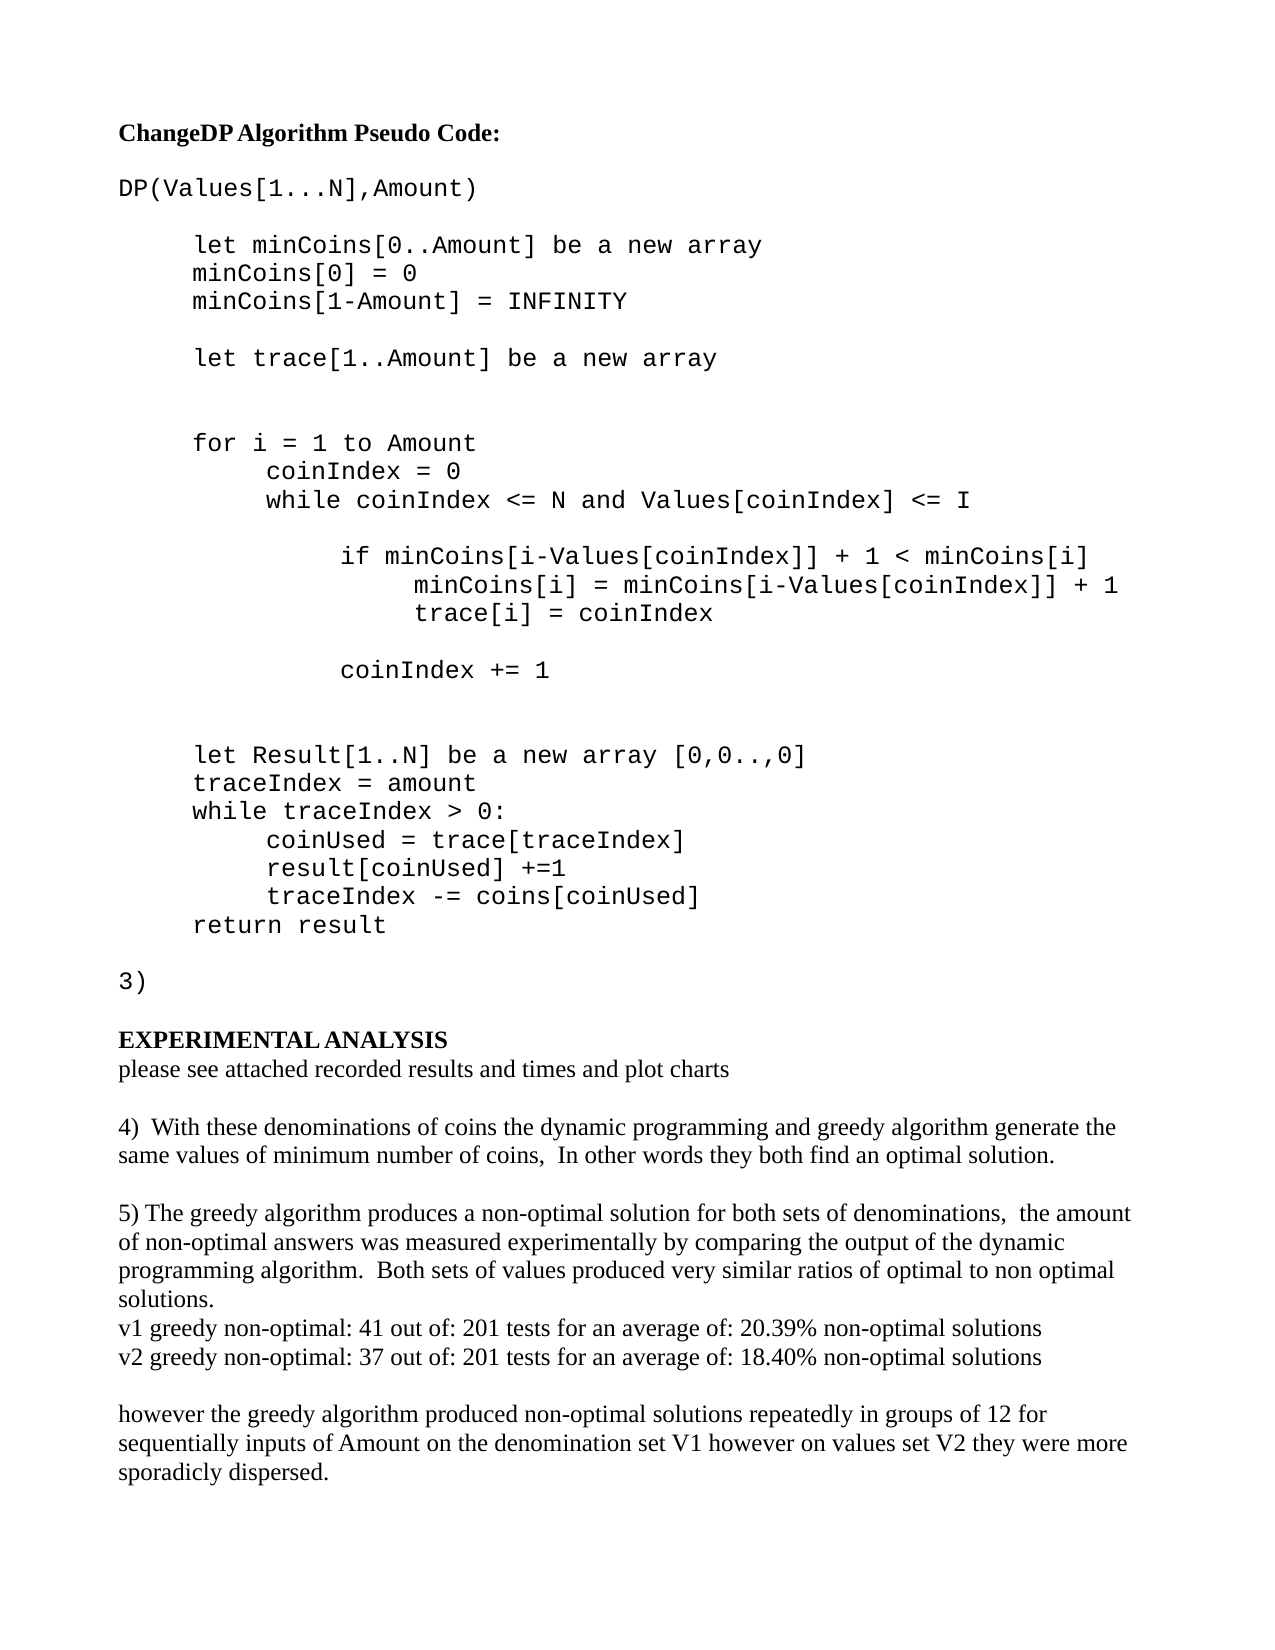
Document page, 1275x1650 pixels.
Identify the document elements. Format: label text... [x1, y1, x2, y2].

text coinUsed = trace[traceIndex] [118, 827, 1157, 856]
text 3) [118, 969, 1157, 997]
text 4) With these denominations of coins the dynamic programming and greedy algorithm generate the same values of minimum number of coins, In other words they both find an optimal solution. [118, 1112, 1157, 1169]
text v1 greedy non-optimal: 41 out of: 201 tests for an average of: 20.39% non-optimal solutions [118, 1313, 1157, 1342]
text let minCoins[0..Amount] be a new array [118, 232, 1157, 261]
text for i = 1 to Amount [118, 431, 1157, 459]
text minCoins[1-Amount] = INFINITY [118, 289, 1157, 317]
text while traceIndex > 0: [118, 799, 1157, 827]
text if minCoins[i-Values[coinIndex]] + 1 < minCoins[i] [118, 544, 1157, 572]
text v2 greedy non-optimal: 37 out of: 201 tests for an average of: 18.40% non-optimal solutions [118, 1342, 1157, 1371]
text coinIndex = 0 [118, 459, 1157, 487]
text let trace[1..Amount] be a new array [118, 346, 1157, 374]
text DP(Values[1...N],Amount) [118, 176, 1157, 204]
text traceIndex -= coins[coinUsed] [118, 884, 1157, 912]
text while coinIndex <= N and Values[coinIndex] <= I [118, 487, 1157, 516]
text trace[i] = coinIndex [118, 601, 1157, 629]
text however the greedy algorithm produced non-optimal solutions repeatedly in groups of 12 for sequentially inputs of Amount on the denomination set V1 however on values set V2 they were more sporadicly dispersed. [118, 1399, 1157, 1486]
text traceIndex = amount [118, 771, 1157, 799]
text ChangeDP Algorithm Pseudo Code: [118, 118, 1157, 147]
text result[coinUsed] +=1 [118, 856, 1157, 884]
text return result [118, 912, 1157, 941]
text coinIndex += 1 [118, 657, 1157, 686]
text EXPERIMENTAL ANALYSIS [118, 1026, 1157, 1054]
text please see attached recorded results and times and plot charts [118, 1054, 1157, 1083]
text minCoins[i] = minCoins[i-Values[coinIndex]] + 1 [118, 572, 1157, 601]
text 5) The greedy algorithm produces a non-optimal solution for both sets of denominations, the amount of non-optimal answers was measured experimentally by comparing the output of the dynamic programming algorithm. Both sets of values produced very similar ratios of optimal to non optimal solutions. [118, 1198, 1157, 1313]
text let Result[1..N] be a new array [0,0..,0] [118, 742, 1157, 771]
text minCoins[0] = 0 [118, 261, 1157, 289]
